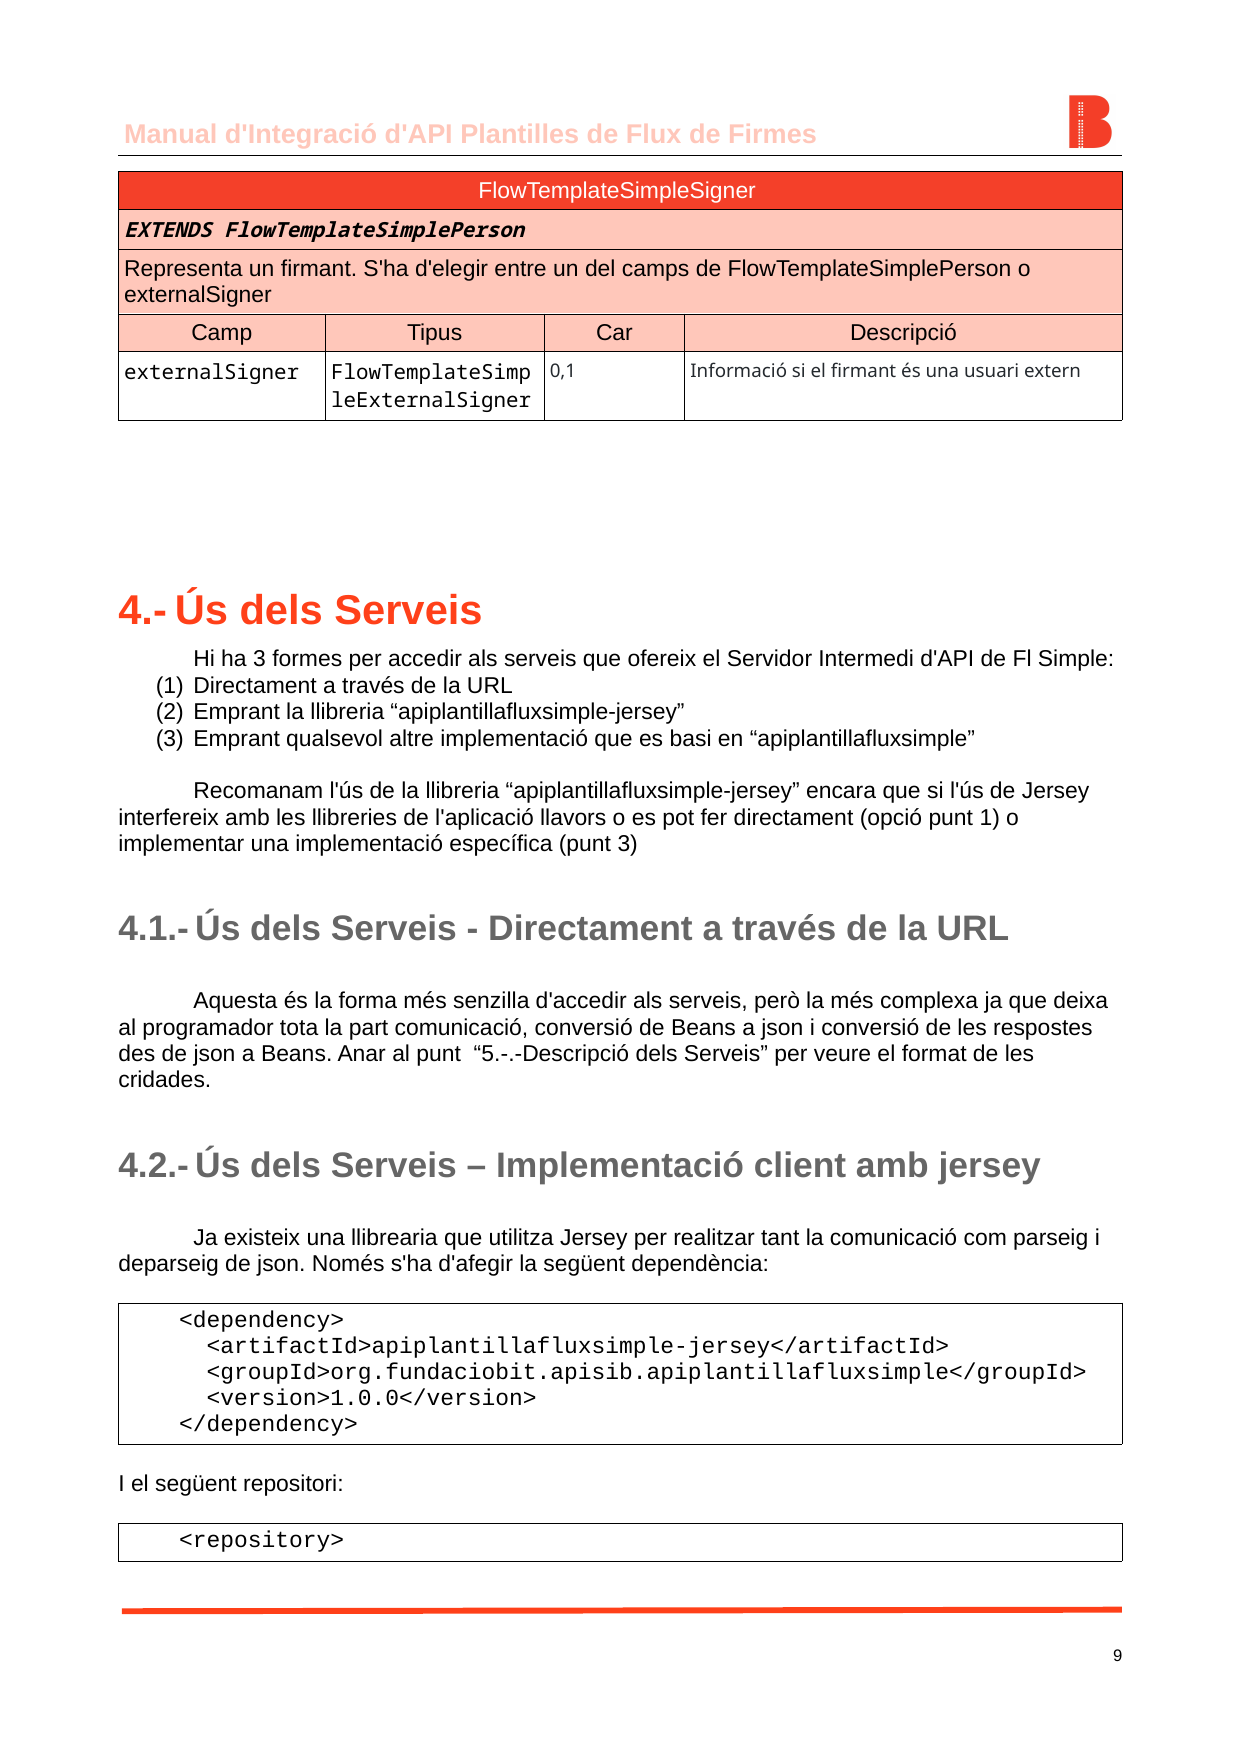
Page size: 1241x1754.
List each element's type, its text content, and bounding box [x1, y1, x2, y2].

table_header <dependency> <artifactId>apiplantillafluxsimple-jersey</artifactId> <groupId>org.fundaciobit.apisib.apiplantillafluxsimple</groupId> <version>1.0.0</version> </dependency> [119, 1304, 1122, 1444]
text Hi ha 3 formes per accedir als serveis que ofereix el Servidor Intermedi d'API de Fl Simple: [118, 645, 1122, 672]
text Aquesta és la forma més senzilla d'accedir als serveis, però la més complexa ja que deixa al programador tota la part comunicació, conversió de Beans a json i conversió de les respostes des de json a Beans. Anar al punt “5.-Descripció dels Serveis” per veure el format de les cridades. [118, 987, 1122, 1093]
text Recomanam l'ús de la llibreria “apiplantillafluxsimple-jersey” encara que si l'ús de Jersey interfereix amb les llibreries de l'aplicació llavors o es pot fer directament (opció punt 1) o implementar una implementació específica (punt 3) [118, 777, 1122, 856]
subtitle Ús dels Serveis - Directament a través de la URL [118, 908, 1122, 948]
text I el següent repositori: [118, 1470, 1122, 1497]
table_cell FlowTemplateSimpleExternalSigner [326, 352, 544, 420]
table_header FlowTemplateSimpleSigner [119, 172, 1122, 209]
table_cell Tipus [326, 315, 544, 351]
table_cell Car [545, 315, 684, 351]
table_cell EXTENDS FlowTemplateSimplePerson [119, 210, 1122, 249]
table_cell Informació si el firmant és una usuari extern [685, 352, 1122, 420]
table_cell 0,1 [545, 352, 684, 420]
subtitle Ús dels Serveis [118, 585, 1122, 633]
table_cell Camp [119, 315, 325, 351]
list Emprant qualsevol altre implementació que es basi en “apiplantillafluxsimple” [156, 724, 1122, 751]
list Directament a través de la URL [156, 672, 1122, 698]
list Emprant la llibreria “apiplantillafluxsimple-jersey” [156, 698, 1122, 724]
table_header <repository> [119, 1524, 1122, 1561]
picture [1063, 94, 1117, 150]
table_cell externalSigner [119, 352, 325, 420]
text Ja existeix una llibrearia que utilitza Jersey per realitzar tant la comunicació com parseig i deparseig de json. Només s'ha d'afegir la següent dependència: [118, 1223, 1122, 1276]
subtitle Ús dels Serveis – Implementació client amb jersey [118, 1144, 1122, 1185]
table_cell Descripció [685, 315, 1122, 351]
table_cell Representa un firmant. S'ha d'elegir entre un del camps de FlowTemplateSimplePerson o externalSigner [119, 250, 1122, 313]
